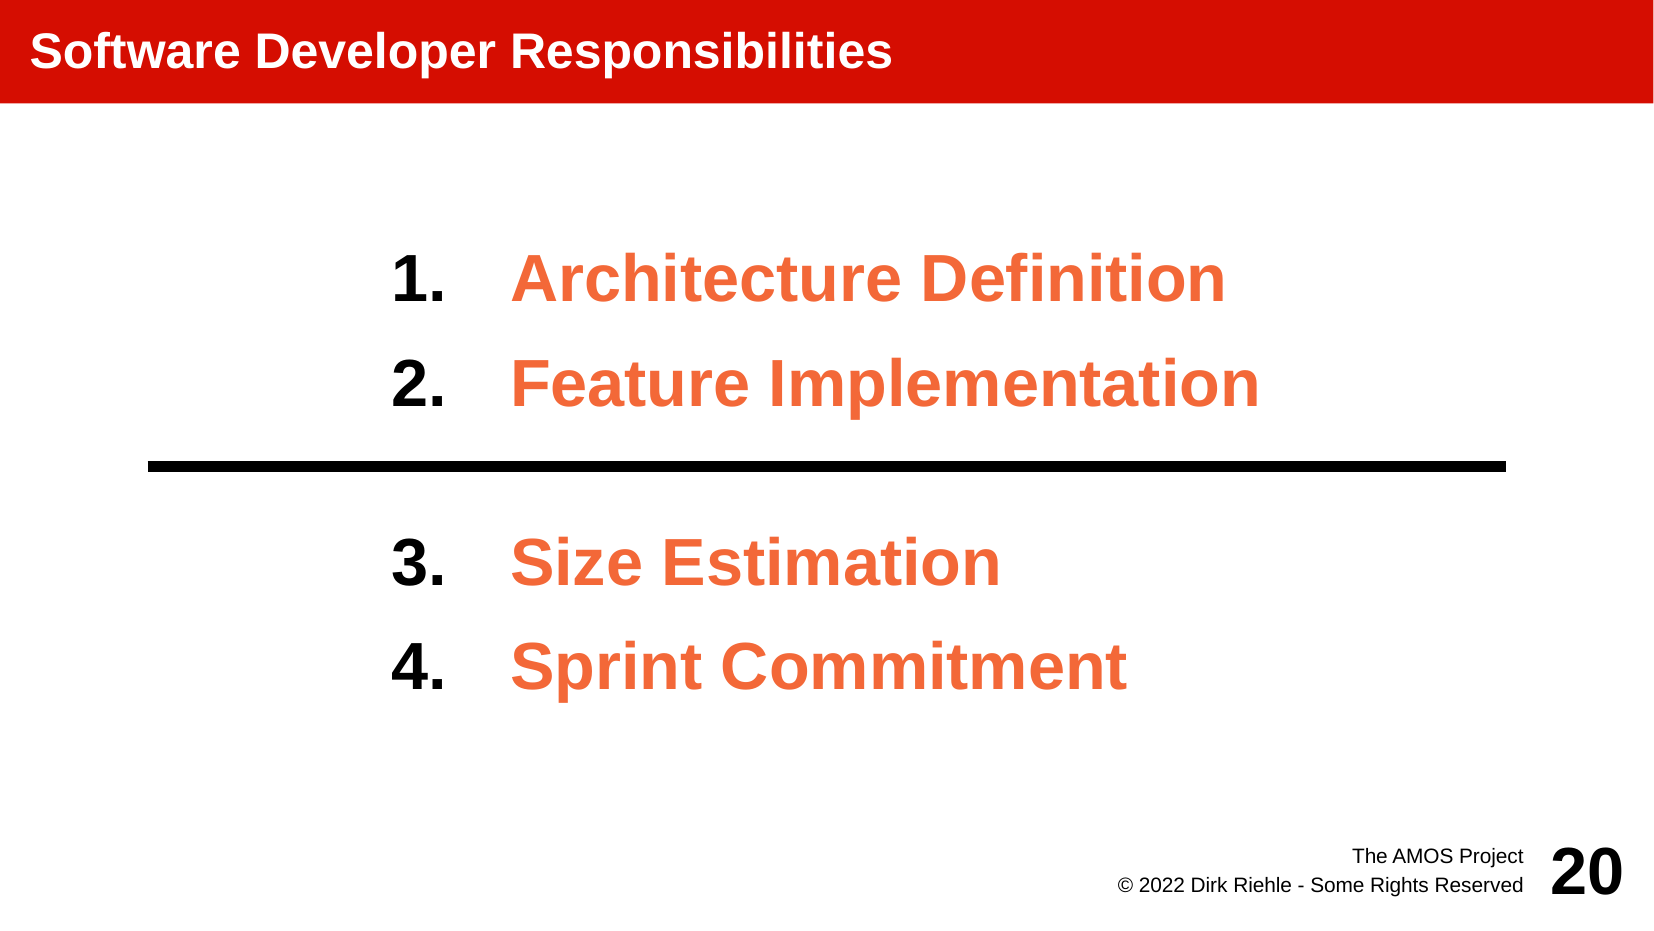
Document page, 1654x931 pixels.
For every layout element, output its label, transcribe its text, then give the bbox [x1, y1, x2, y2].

subtitle Architecture Definition Feature Implementation Size Estimation Sprint Commitment [29, 132, 1625, 813]
title Software Developer Responsibilities [0, 0, 1654, 104]
